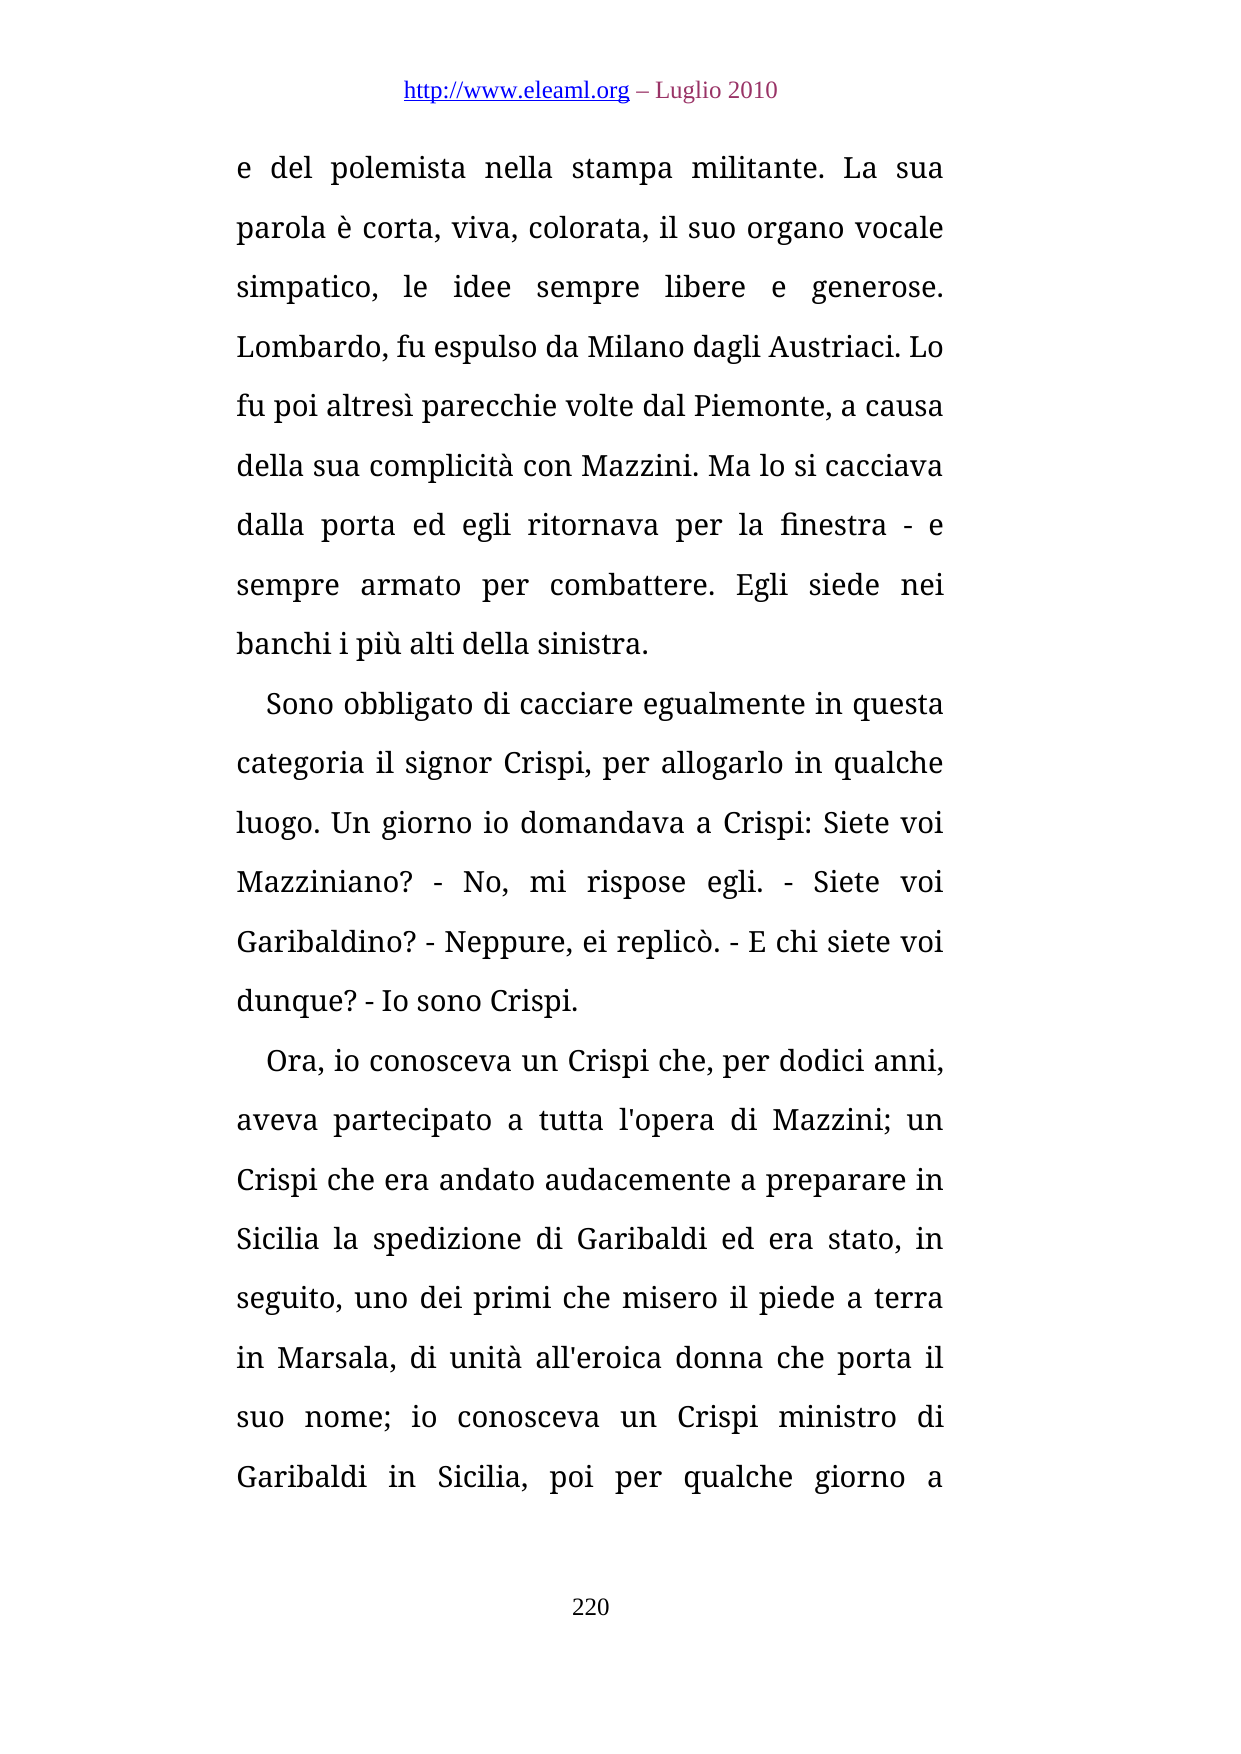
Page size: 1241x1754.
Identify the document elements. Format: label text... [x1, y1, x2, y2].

text Ora, io conosceva un Crispi che, per dodici anni, aveva partecipato a tutta l'opera di Mazzini; un Crispi che era andato audacemente a preparare in Sicilia la spedizione di Garibaldi ed era stato, in seguito, uno dei primi che misero il piede a terra in Marsala, di unità all'eroica donna che porta il suo nome; io conosceva un Crispi ministro di Garibaldi in Sicilia, poi per qualche giorno a [236, 1040, 945, 1496]
text e del polemista nella stampa militante. La sua parola è corta, viva, colorata, il suo organo vocale simpatico, le idee sempre libere e generose. Lombardo, fu espulso da Milano dagli Austriaci. Lo fu poi altresì parecchie volte dal Piemonte, a causa della sua complicità con Mazzini. Ma lo si cacciava dalla porta ed egli ritornava per la finestra - e sempre armato per combattere. Egli siede nei banchi i più alti della sinistra. [236, 148, 945, 663]
text Sono obbligato di cacciare egualmente in questa categoria il signor Crispi, per allogarlo in qualche luogo. Un giorno io domandava a Crispi: Siete voi Mazziniano? - No, mi rispose egli. - Siete voi Garibaldino? - Neppure, ei replicò. - E chi siete voi dunque? - Io sono Crispi. [236, 683, 945, 1020]
